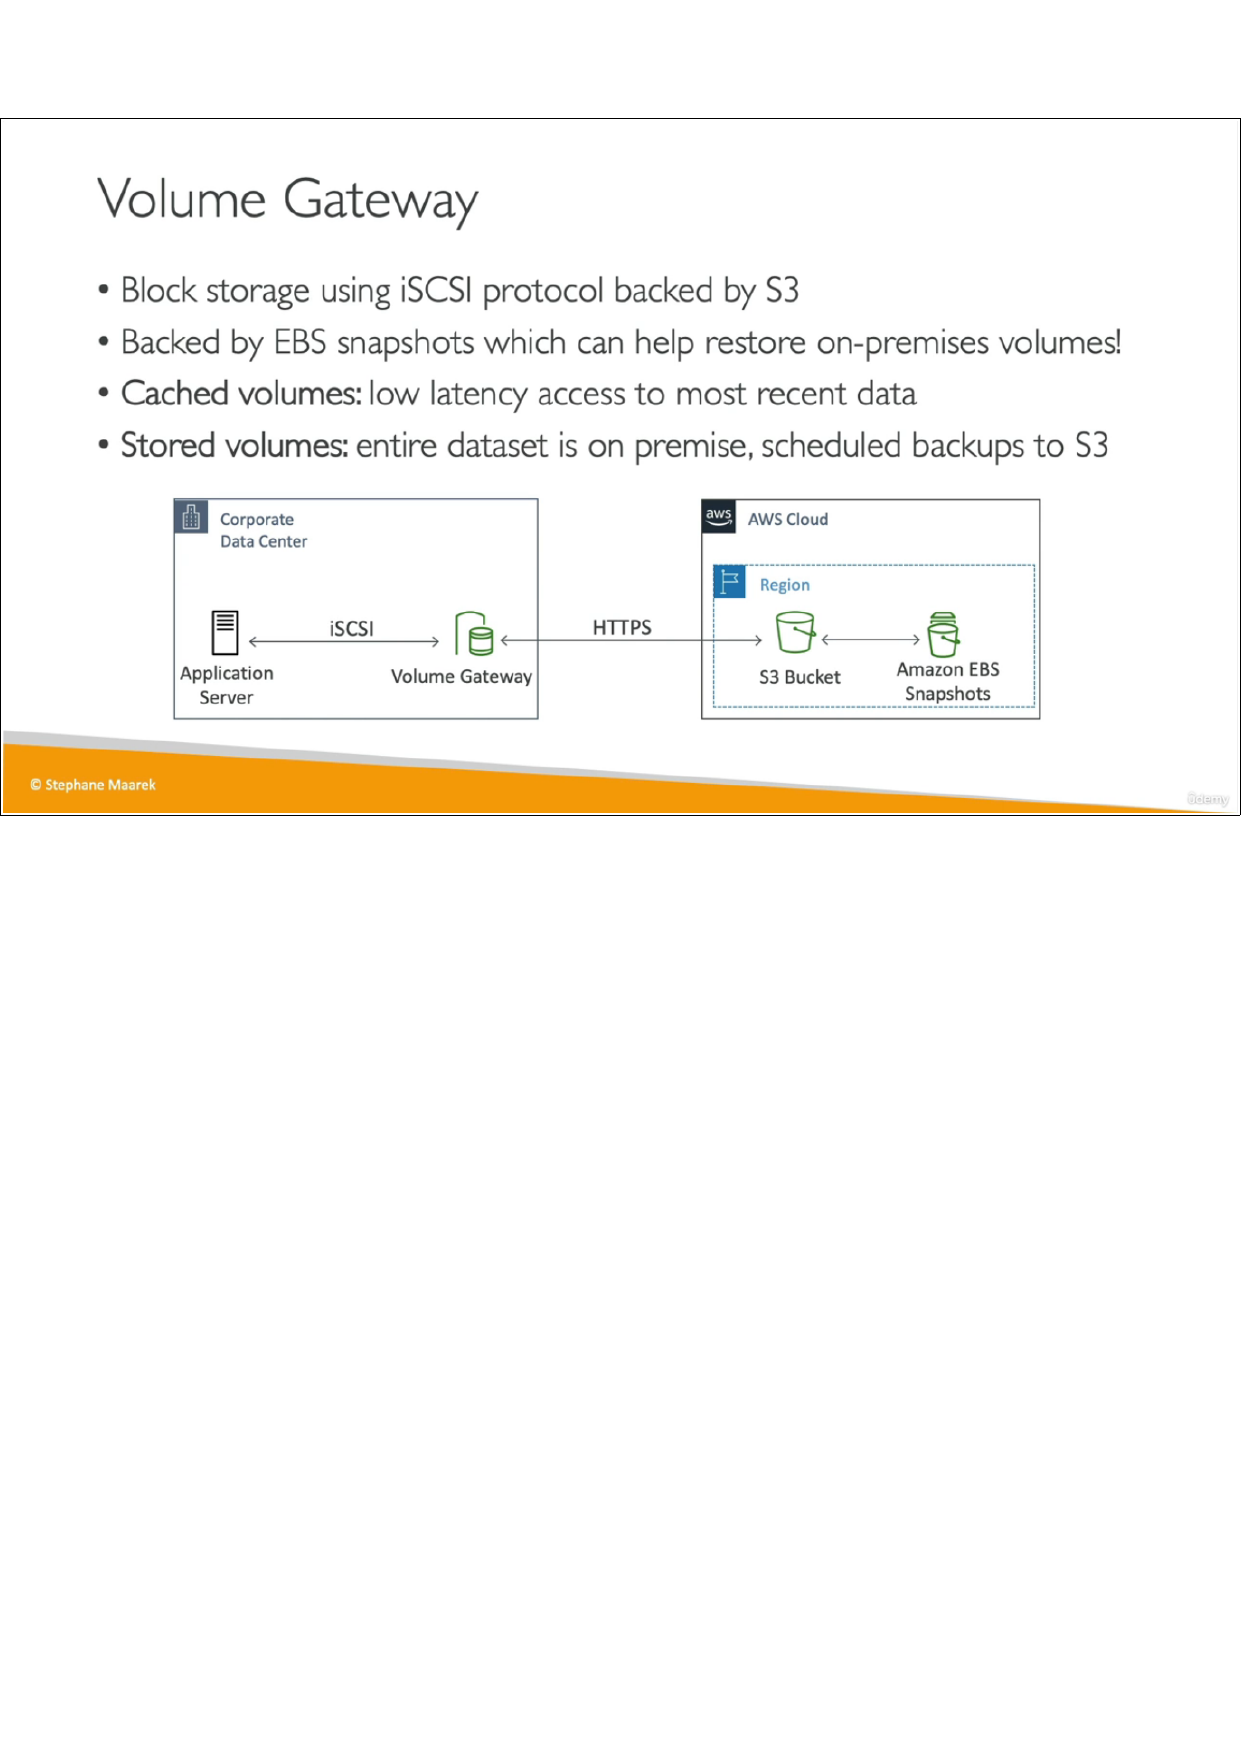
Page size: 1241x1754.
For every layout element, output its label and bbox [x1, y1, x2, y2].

picture [3, 121, 1238, 813]
